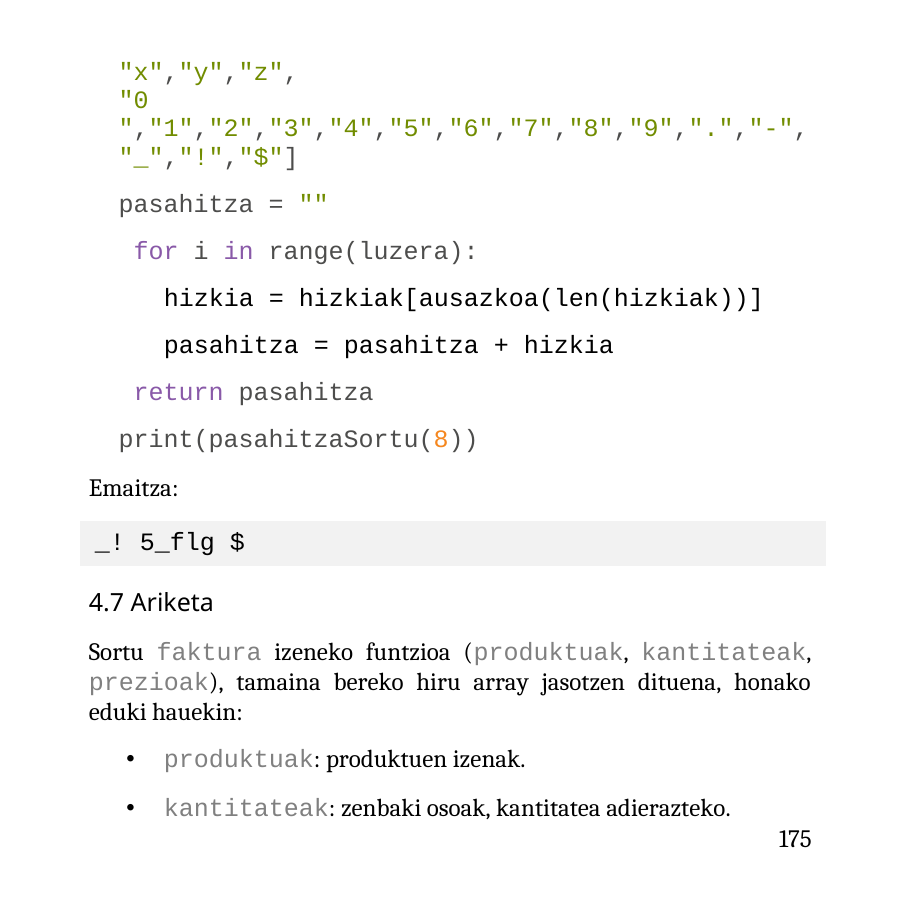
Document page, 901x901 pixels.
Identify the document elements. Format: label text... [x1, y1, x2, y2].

text "x","y","z", "0","1","2","3","4","5","6","7","8","9",".","-","_","!","$"] [118, 59, 811, 172]
list produktuak: produktuen izenak. [126, 745, 811, 775]
text print(pasahitzaSortu(8)) [118, 427, 811, 455]
text Emaitza: [89, 474, 811, 502]
text pasahitza = pasahitza + hizkia [118, 332, 811, 361]
text hizkia = hizkiak[ausazkoa(len(hizkiak))] [118, 285, 811, 314]
text _! 5_flg $ [86, 528, 820, 560]
text 4.7 Ariketa [89, 585, 811, 619]
text for i in range(luzera): [118, 238, 811, 267]
text return pasahitza [118, 379, 811, 408]
list kantitateak: zenbaki osoak, kantitatea adierazteko. [126, 794, 811, 824]
text pasahitza = "" [118, 191, 811, 219]
text Sortu faktura izeneko funtzioa (produktuak, kantitateak, prezioak), tamaina bereko hiru array jasotzen dituena, honako eduki hauekin: [89, 638, 811, 726]
